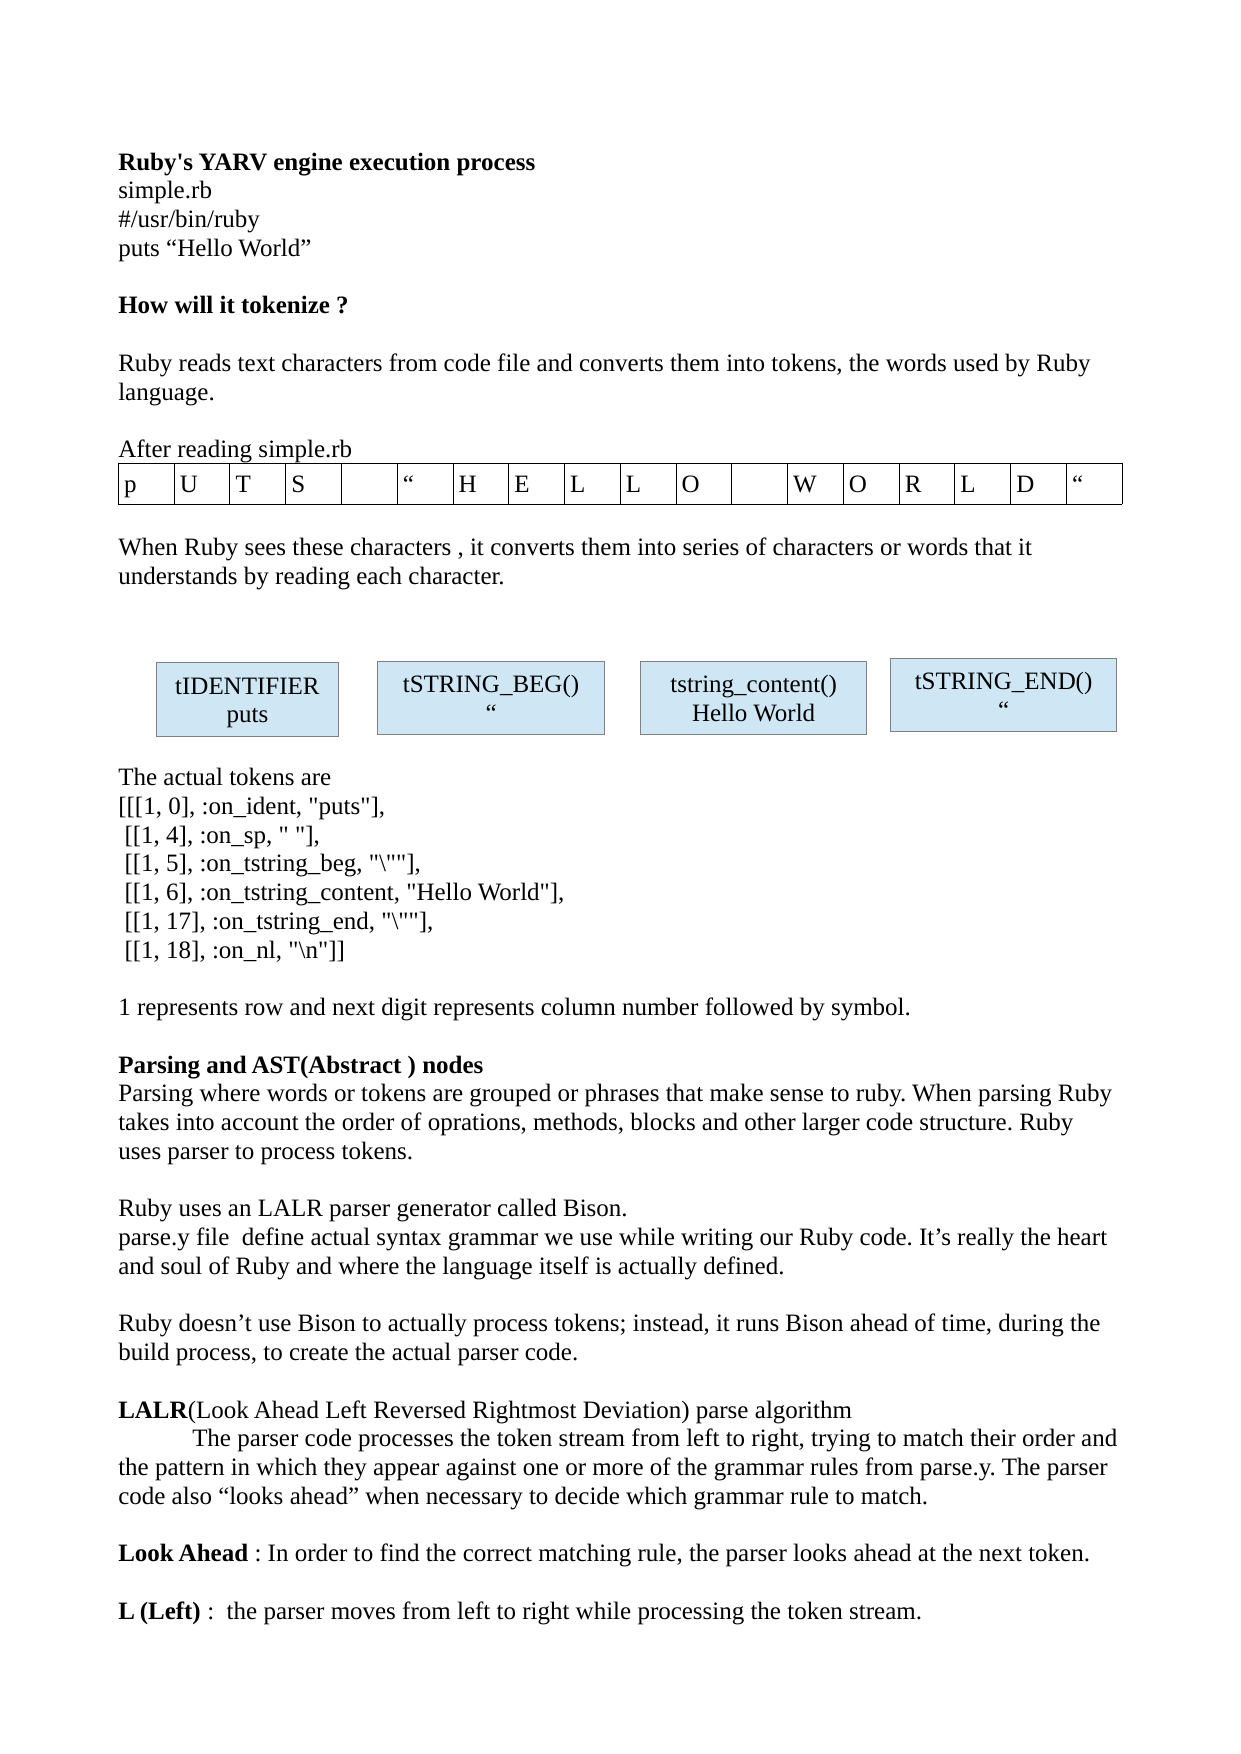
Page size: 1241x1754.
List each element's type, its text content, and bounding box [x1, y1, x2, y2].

text puts “Hello World” [118, 233, 1122, 262]
text Ruby reads text characters from code file and converts them into tokens, the words used by Ruby language. [118, 348, 1122, 406]
text parse.y file define actual syntax grammar we use while writing our Ruby code. It’s really the heart and soul of Ruby and where the language itself is actually defined. [118, 1222, 1122, 1280]
table_header D [1011, 464, 1066, 503]
text Ruby doesn’t use Bison to actually process tokens; instead, it runs Bison ahead of time, during the build process, to create the actual parser code. [118, 1308, 1122, 1366]
text [[[1, 0], :on_ident, "puts"], [118, 791, 1122, 820]
table_header L [565, 464, 620, 503]
text [[1, 18], :on_nl, "\n"]] [118, 935, 1122, 963]
text LALR(Look Ahead Left Reversed Rightmost Deviation) parse algorithm [118, 1395, 1122, 1423]
table_header W [788, 464, 843, 503]
text Parsing where words or tokens are grouped or phrases that make sense to ruby. When parsing Ruby takes into account the order of oprations, methods, blocks and other larger code structure. Ruby uses parser to process tokens. [118, 1078, 1122, 1165]
table_header S [286, 464, 341, 503]
text Ruby's YARV engine execution process [118, 147, 1122, 176]
table_header “ [1067, 464, 1122, 503]
text #/usr/bin/ruby [118, 204, 1122, 233]
table_header T [230, 464, 285, 503]
table_header “ [398, 464, 453, 503]
text Ruby uses an LALR parser generator called Bison. [118, 1193, 1122, 1222]
text L (Left) : the parser moves from left to right while processing the token stream. [118, 1596, 1122, 1625]
table_header [342, 464, 397, 503]
table_header p [119, 464, 174, 503]
text simple.rb [118, 176, 1122, 204]
text [[1, 4], :on_sp, " "], [118, 820, 1122, 848]
text The actual tokens are [118, 762, 1122, 791]
text The parser code processes the token stream from left to right, trying to match their order and the pattern in which they appear against one or more of the grammar rules from parse.y. The parser code also “looks ahead” when necessary to decide which grammar rule to match. [118, 1423, 1122, 1510]
table_header O [677, 464, 731, 503]
text After reading simple.rb [118, 434, 1122, 463]
text [[1, 6], :on_tstring_content, "Hello World"], [118, 877, 1122, 906]
text How will it tokenize ? [118, 291, 1122, 319]
table_header U [175, 464, 229, 503]
text Parsing and AST(Abstract ) nodes [118, 1050, 1122, 1078]
text Look Ahead : In order to find the correct matching rule, the parser looks ahead at the next token. [118, 1538, 1122, 1567]
table_header [732, 464, 787, 503]
table_header L [955, 464, 1010, 503]
text [[1, 5], :on_tstring_beg, "\""], [118, 848, 1122, 877]
table_header E [509, 464, 564, 503]
table_header L [621, 464, 676, 503]
text 1 represents row and next digit represents column number followed by symbol. [118, 992, 1122, 1021]
table_header R [900, 464, 954, 503]
table_header O [844, 464, 899, 503]
table_header H [454, 464, 508, 503]
text [[1, 17], :on_tstring_end, "\""], [118, 906, 1122, 935]
text When Ruby sees these characters , it converts them into series of characters or words that it understands by reading each character. [118, 532, 1122, 590]
